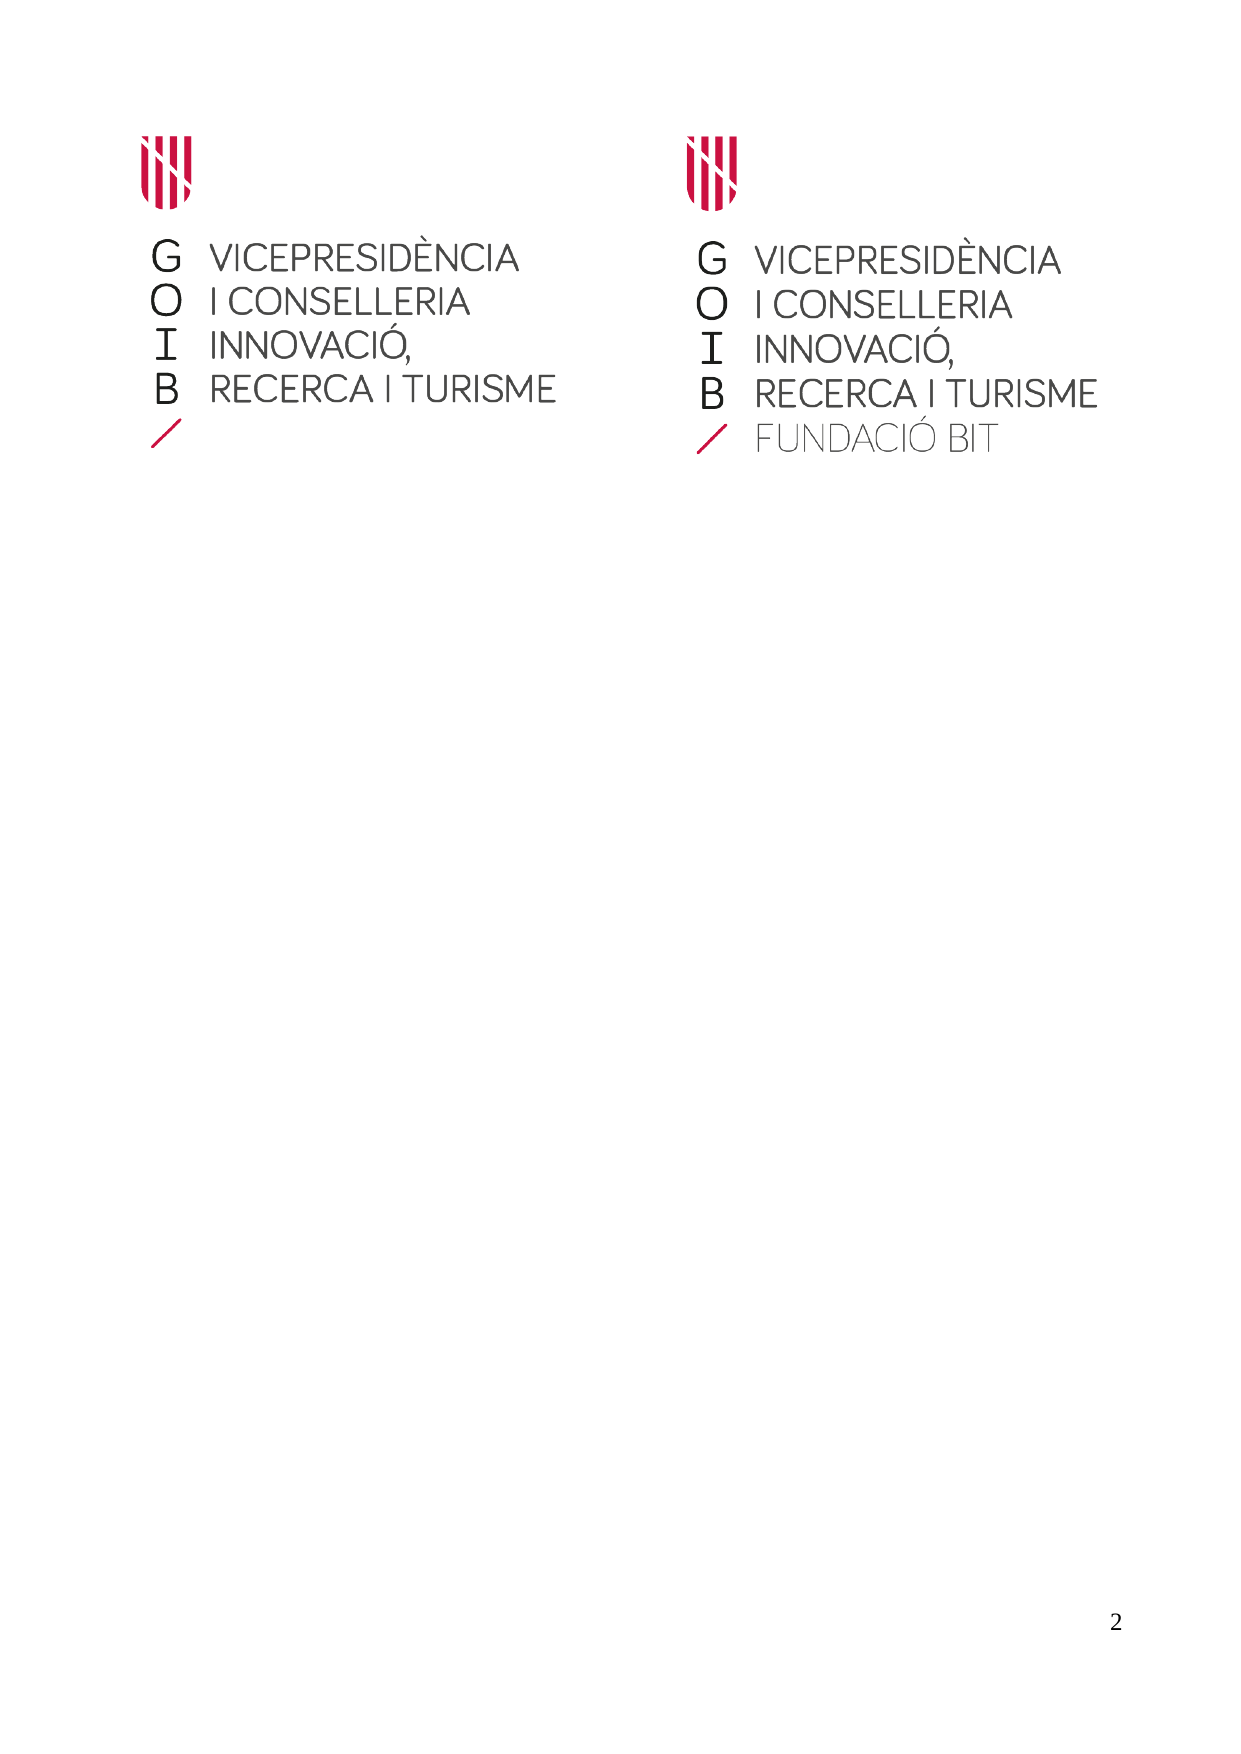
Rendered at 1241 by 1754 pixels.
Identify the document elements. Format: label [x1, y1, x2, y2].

picture [123, 123, 580, 461]
table_header [664, 118, 1122, 511]
table_header [118, 118, 586, 511]
table_header [586, 118, 664, 511]
picture [669, 123, 1117, 467]
